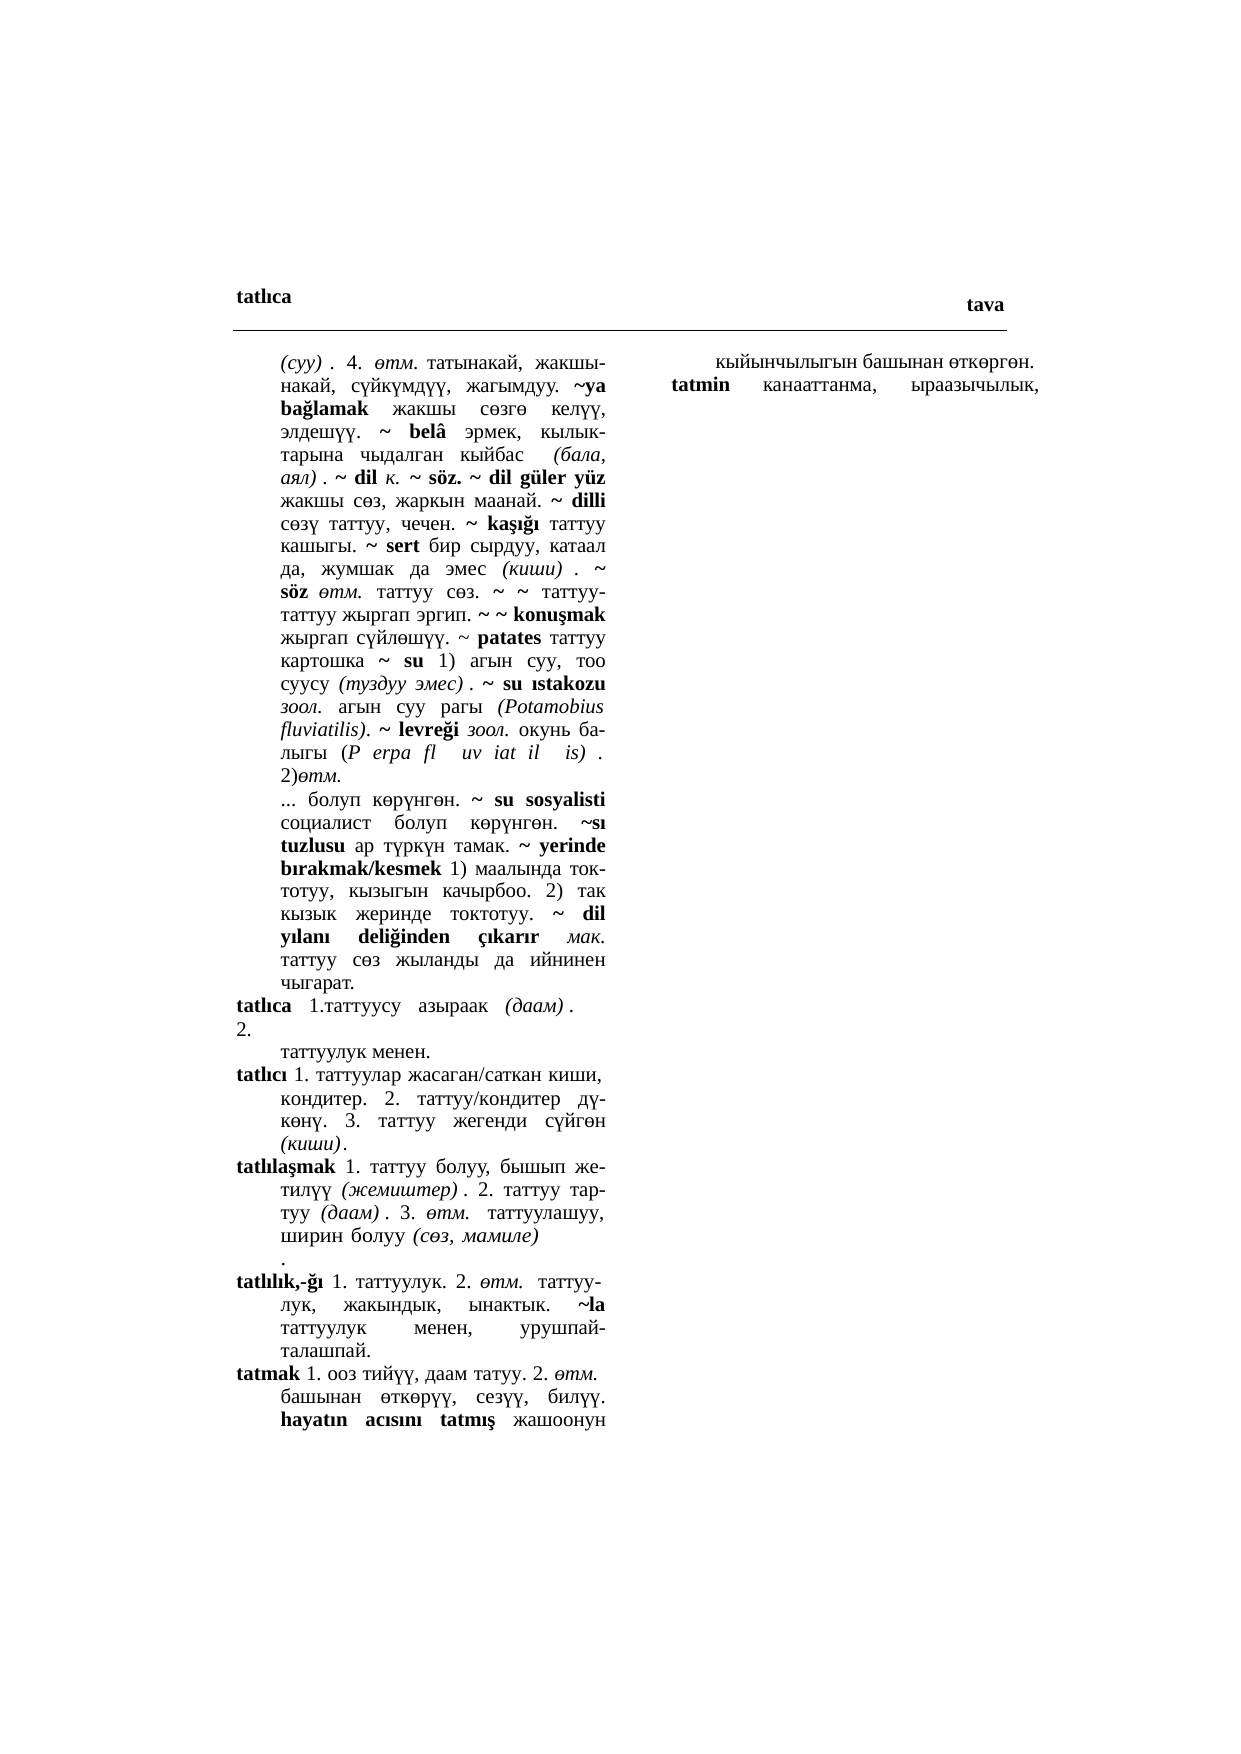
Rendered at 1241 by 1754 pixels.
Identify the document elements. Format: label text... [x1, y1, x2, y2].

text tava [906, 292, 1065, 316]
text tatmin канааттанма, ыраазычылык, [671, 373, 1065, 396]
text кондитер. 2. таттуу/кондитер дү- көнү. 3. таттуу жегенди сүйгөн (киши). [280, 1087, 606, 1155]
text ширин болуу (сөз, мамиле) . [280, 1224, 538, 1270]
text tatlıca [236, 284, 292, 308]
text tatlılaşmak 1. таттуу болуу, бышып же- тилүү (жемиштер) . 2. таттуу тар- туу (даам) . 3. өтм. таттуулашуу, [236, 1155, 606, 1224]
text таттуулук менен. [280, 1041, 433, 1063]
text ... болуп көрүнгөн. ~ su sosyalisti социалист болуп көрүнгөн. ~sı tuzlusu ар түркүн тамак. ~ yerinde bırakmak/kesmek 1) маалында ток- тотуу, кызыгын качырбоо. 2) так кызык жеринде токтотуу. ~ dil yılanı deliğinden çıkarır мак. таттуу сөз жыланды да ийнинен чыгарат. [280, 787, 606, 994]
text башынан өткөрүү, сезүү, билүү. hayatın acısını tatmış жашоонун [280, 1385, 606, 1431]
text tatlıcı 1. таттуулар жасаган/саткан киши, [236, 1063, 606, 1086]
text кыйынчылыгын башынан өткөргөн. [715, 350, 1065, 373]
text таттуулук менен, урушпай- талашпай. [280, 1316, 606, 1362]
text tatlıca 1.таттуусу азыраак (даам) . 2. [236, 994, 606, 1041]
text tatmak 1. ооз тийүү, даам татуу. 2. өтм. [236, 1362, 606, 1384]
text tatlılık,-ğı 1. таттуулук. 2. өтм. таттуу- лук, жакындык, ынактык. ~la [236, 1270, 606, 1316]
text (суу) . 4. өтм. татынакай, жакшы- накай, сүйкүмдүү, жагымдуу. ~ya bağlamak жакшы сөзгө келүү, элдешүү. ~ belâ эрмек, кылык- тарына чыдалган кыйбас (бала, аял) . ~ dil к. ~ söz. ~ dil güler yüz жакшы сөз, жаркын маанай. ~ dilli сөзү таттуу, чечен. ~ kaşığı таттуу кашыгы. ~ sert бир сырдуу, катаал да, жумшак да эмес (киши) . ~ söz өтм. таттуу сөз. ~ ~ таттуу-таттуу жыргап эргип. ~ ~ konuşmak жыргап сүйлөшүү. ~ patates таттуу картошка ~ su 1) агын суу, тоо суусу (туздуу эмес) . ~ su ıstakozu зоол. агын суу рагы (Potamobius fluviatilis). ~ levreği зоол. окунь ба- лыгы (P erpa fl uv iat il is) . 2)өтм. [280, 350, 606, 787]
